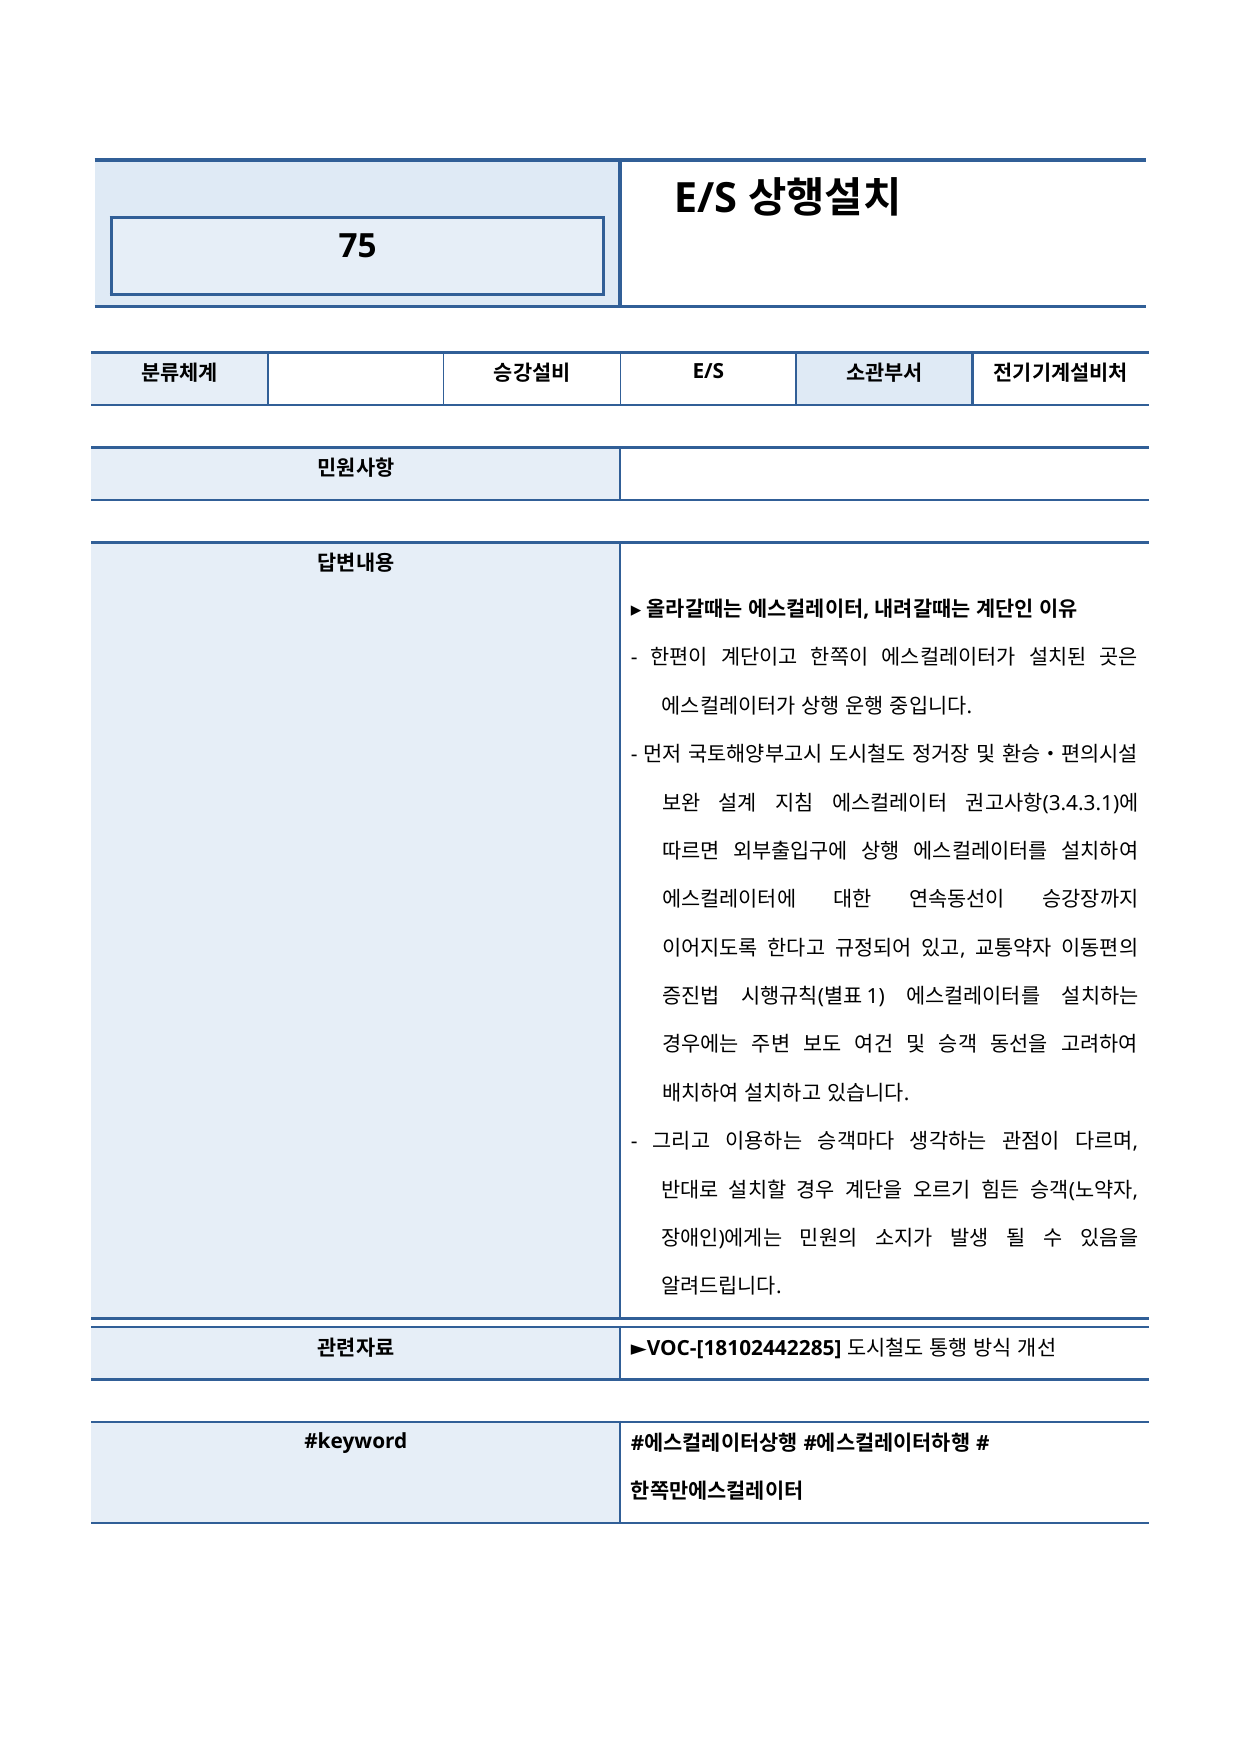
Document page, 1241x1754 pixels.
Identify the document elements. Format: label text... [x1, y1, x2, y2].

table_header #에스컬레이터상행 #에스컬레이터하행 #한쪽만에스컬레이터 [621, 1423, 1149, 1522]
table_header E/S [621, 354, 795, 404]
table_header 75 [113, 219, 602, 293]
table_header [621, 449, 1149, 499]
table_header 답변내용 [91, 544, 619, 1317]
table_header ►VOC-[18102442285] 도시철도 통행 방식 개선 [621, 1328, 1149, 1378]
table_header #keyword [91, 1423, 619, 1522]
table_header ▸ 올라갈때는 에스컬레이터, 내려갈때는 계단인 이유 - 한편이 계단이고 한쪽이 에스컬레이터가 설치된 곳은 에스컬레이터가 상행 운행 중입니다. - 먼저 국토해양부고시 도시철도 정거장 및 환승‧편의시설 보완 설계 지침 에스컬레이터 권고사항(3.4.3.1)에 따르면 외부출입구에 상행 에스컬레이터를 설치하여 에스컬레이터에 대한 연속동선이 승강장까지 이어지도록 한다고 규정되어 있고, 교통약자 이동편의 증진법 시행규칙(별표1) 에스컬레이터를 설치하는 경우에는 주변 보도 여건 및 승객 동선을 고려하여 배치하여 설치하고 있습니다. - 그리고 이용하는 승객마다 생각하는 관점이 다르며, 반대로 설치할 경우 계단을 오르기 힘든 승객(노약자,장애인)에게는 민원의 소지가 발생 될 수 있음을 알려드립니다. [621, 544, 1149, 1317]
table_header 분류체계 [91, 354, 267, 404]
table_header 소관부서 [797, 354, 971, 404]
table_header [95, 162, 618, 305]
table_header E/S 상행설치 [622, 162, 1146, 305]
table_header 전기기계설비처 [974, 354, 1149, 404]
table_header [269, 354, 443, 404]
table_header 민원사항 [91, 449, 619, 499]
table_header 관련자료 [91, 1328, 619, 1378]
table_header 승강설비 [444, 354, 620, 404]
